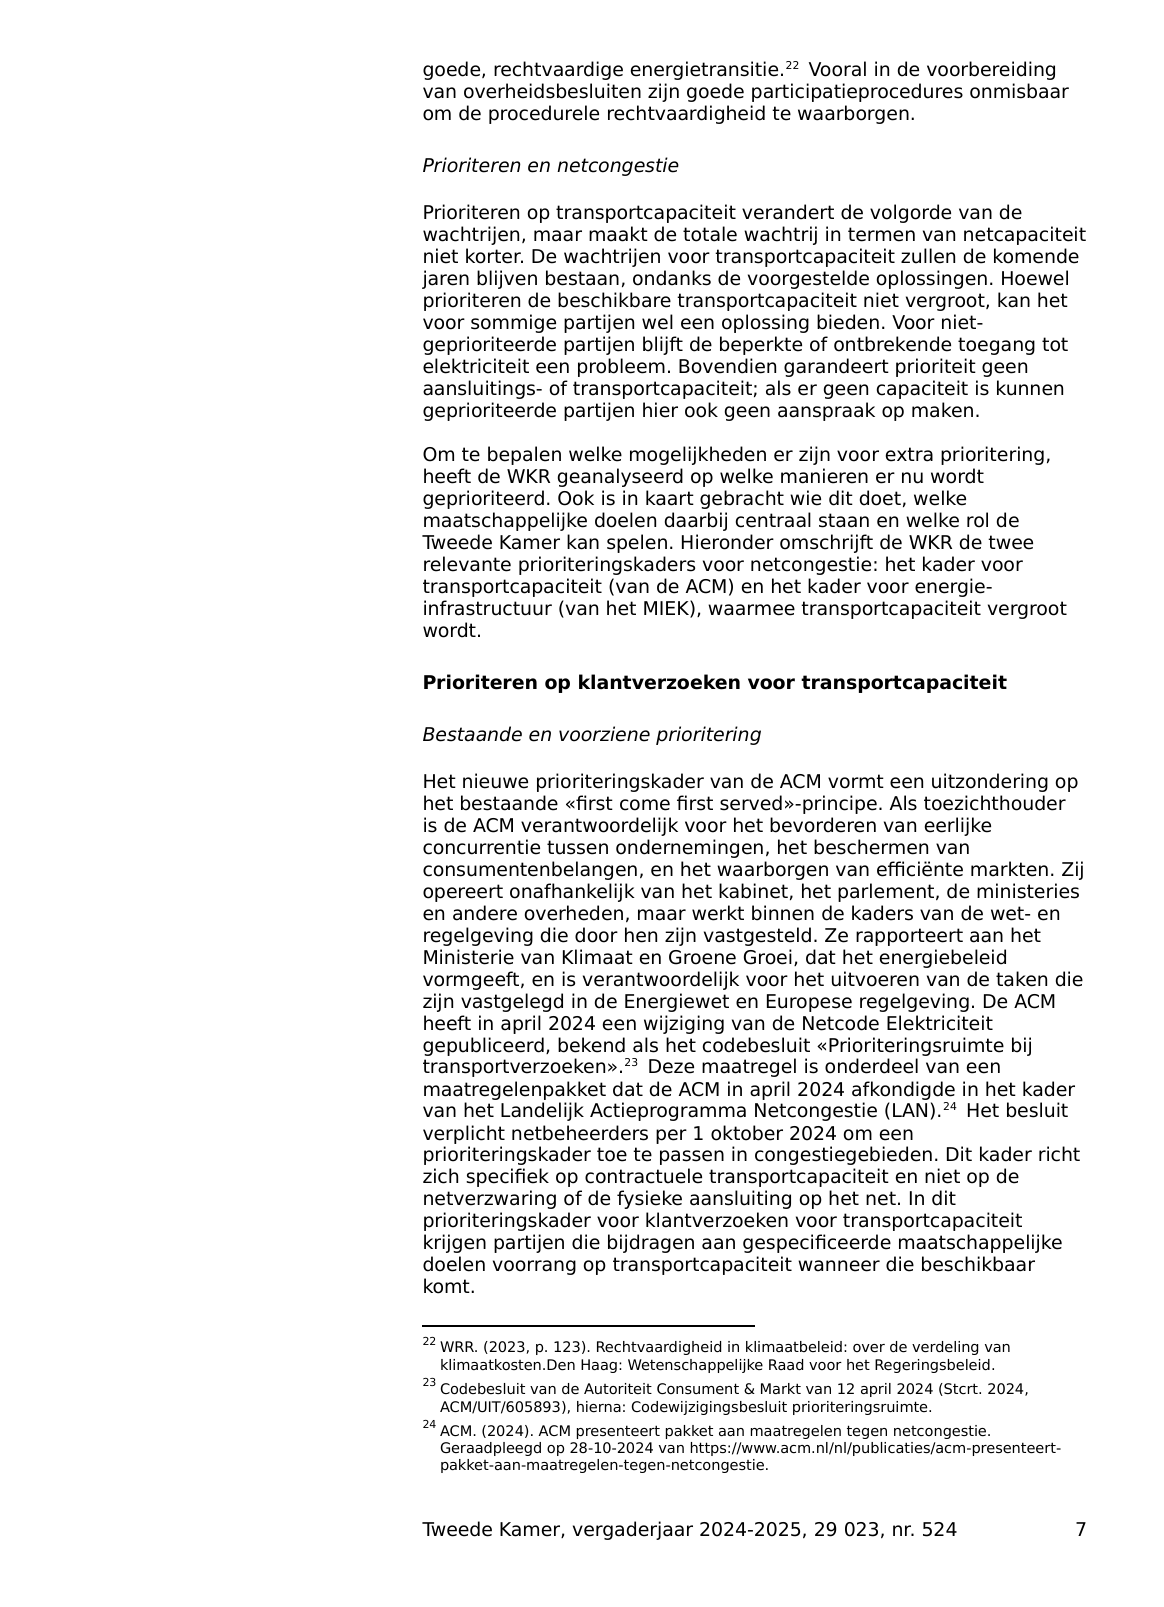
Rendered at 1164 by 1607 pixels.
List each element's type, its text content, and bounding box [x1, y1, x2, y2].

subtitle Bestaande en voorziene prioritering [422, 724, 1087, 746]
text Codebesluit van de Autoriteit Consument & Markt van 12 april 2024 (Stcrt. 2024, ACM/UIT/605893), hierna: Codewijzigingsbesluit prioriteringsruimte. [422, 1377, 1087, 1416]
text ACM. (2024). ACM presenteert pakket aan maatregelen tegen netcongestie. Geraadpleegd op 28-10-2024 van https://www.acm.nl/nl/publicaties/acm-presenteert-pakket-aan-maatregelen-tegen-netcongestie. [422, 1418, 1087, 1474]
text WRR. (2023, p. 123). Rechtvaardigheid in klimaatbeleid: over de verdeling van klimaatkosten.Den Haag: Wetenschappelijke Raad voor het Regeringsbeleid. [422, 1335, 1087, 1374]
subtitle Prioriteren en netcongestie [422, 155, 1087, 177]
text goede, rechtvaardige energietransitie. Vooral in de voorbereiding van overheidsbesluiten zijn goede participatieprocedures onmisbaar om de procedurele rechtvaardigheid te waarborgen. [422, 59, 1087, 125]
text Om te bepalen welke mogelijkheden er zijn voor extra prioritering, heeft de WKR geanalyseerd op welke manieren er nu wordt geprioriteerd. Ook is in kaart gebracht wie dit doet, welke maatschappelijke doelen daarbij centraal staan en welke rol de Tweede Kamer kan spelen. Hieronder omschrijft de WKR de twee relevante prioriteringskaders voor netcongestie: het kader voor transportcapaciteit (van de ACM) en het kader voor energie-infrastructuur (van het MIEK), waarmee transportcapaciteit vergroot wordt. [422, 444, 1087, 642]
subtitle Prioriteren op klantverzoeken voor transportcapaciteit [422, 672, 1087, 694]
text Prioriteren op transportcapaciteit verandert de volgorde van de wachtrijen, maar maakt de totale wachtrij in termen van netcapaciteit niet korter. De wachtrijen voor transportcapaciteit zullen de komende jaren blijven bestaan, ondanks de voorgestelde oplossingen. Hoewel prioriteren de beschikbare transportcapaciteit niet vergroot, kan het voor sommige partijen wel een oplossing bieden. Voor niet-geprioriteerde partijen blijft de beperkte of ontbrekende toegang tot elektriciteit een probleem. Bovendien garandeert prioriteit geen aansluitings- of transportcapaciteit; als er geen capaciteit is kunnen geprioriteerde partijen hier ook geen aanspraak op maken. [422, 202, 1087, 422]
text Het nieuwe prioriteringskader van de ACM vormt een uitzondering op het bestaande «first come first served»-principe. Als toezichthouder is de ACM verantwoordelijk voor het bevorderen van eerlijke concurrentie tussen ondernemingen, het beschermen van consumentenbelangen, en het waarborgen van efficiënte markten. Zij opereert onafhankelijk van het kabinet, het parlement, de ministeries en andere overheden, maar werkt binnen de kaders van de wet- en regelgeving die door hen zijn vastgesteld. Ze rapporteert aan het Ministerie van Klimaat en Groene Groei, dat het energiebeleid vormgeeft, en is verantwoordelijk voor het uitvoeren van de taken die zijn vastgelegd in de Energiewet en Europese regelgeving. De ACM heeft in april 2024 een wijziging van de Netcode Elektriciteit gepubliceerd, bekend als het codebesluit «Prioriteringsruimte bij transportverzoeken». Deze maatregel is onderdeel van een maatregelenpakket dat de ACM in april 2024 afkondigde in het kader van het Landelijk Actieprogramma Netcongestie (LAN). Het besluit verplicht netbeheerders per 1 oktober 2024 om een prioriteringskader toe te passen in congestiegebieden. Dit kader richt zich specifiek op contractuele transportcapaciteit en niet op de netverzwaring of de fysieke aansluiting op het net. In dit prioriteringskader voor klantverzoeken voor transportcapaciteit krijgen partijen die bijdragen aan gespecificeerde maatschappelijke doelen voorrang op transportcapaciteit wanneer die beschikbaar komt. [422, 771, 1087, 1298]
